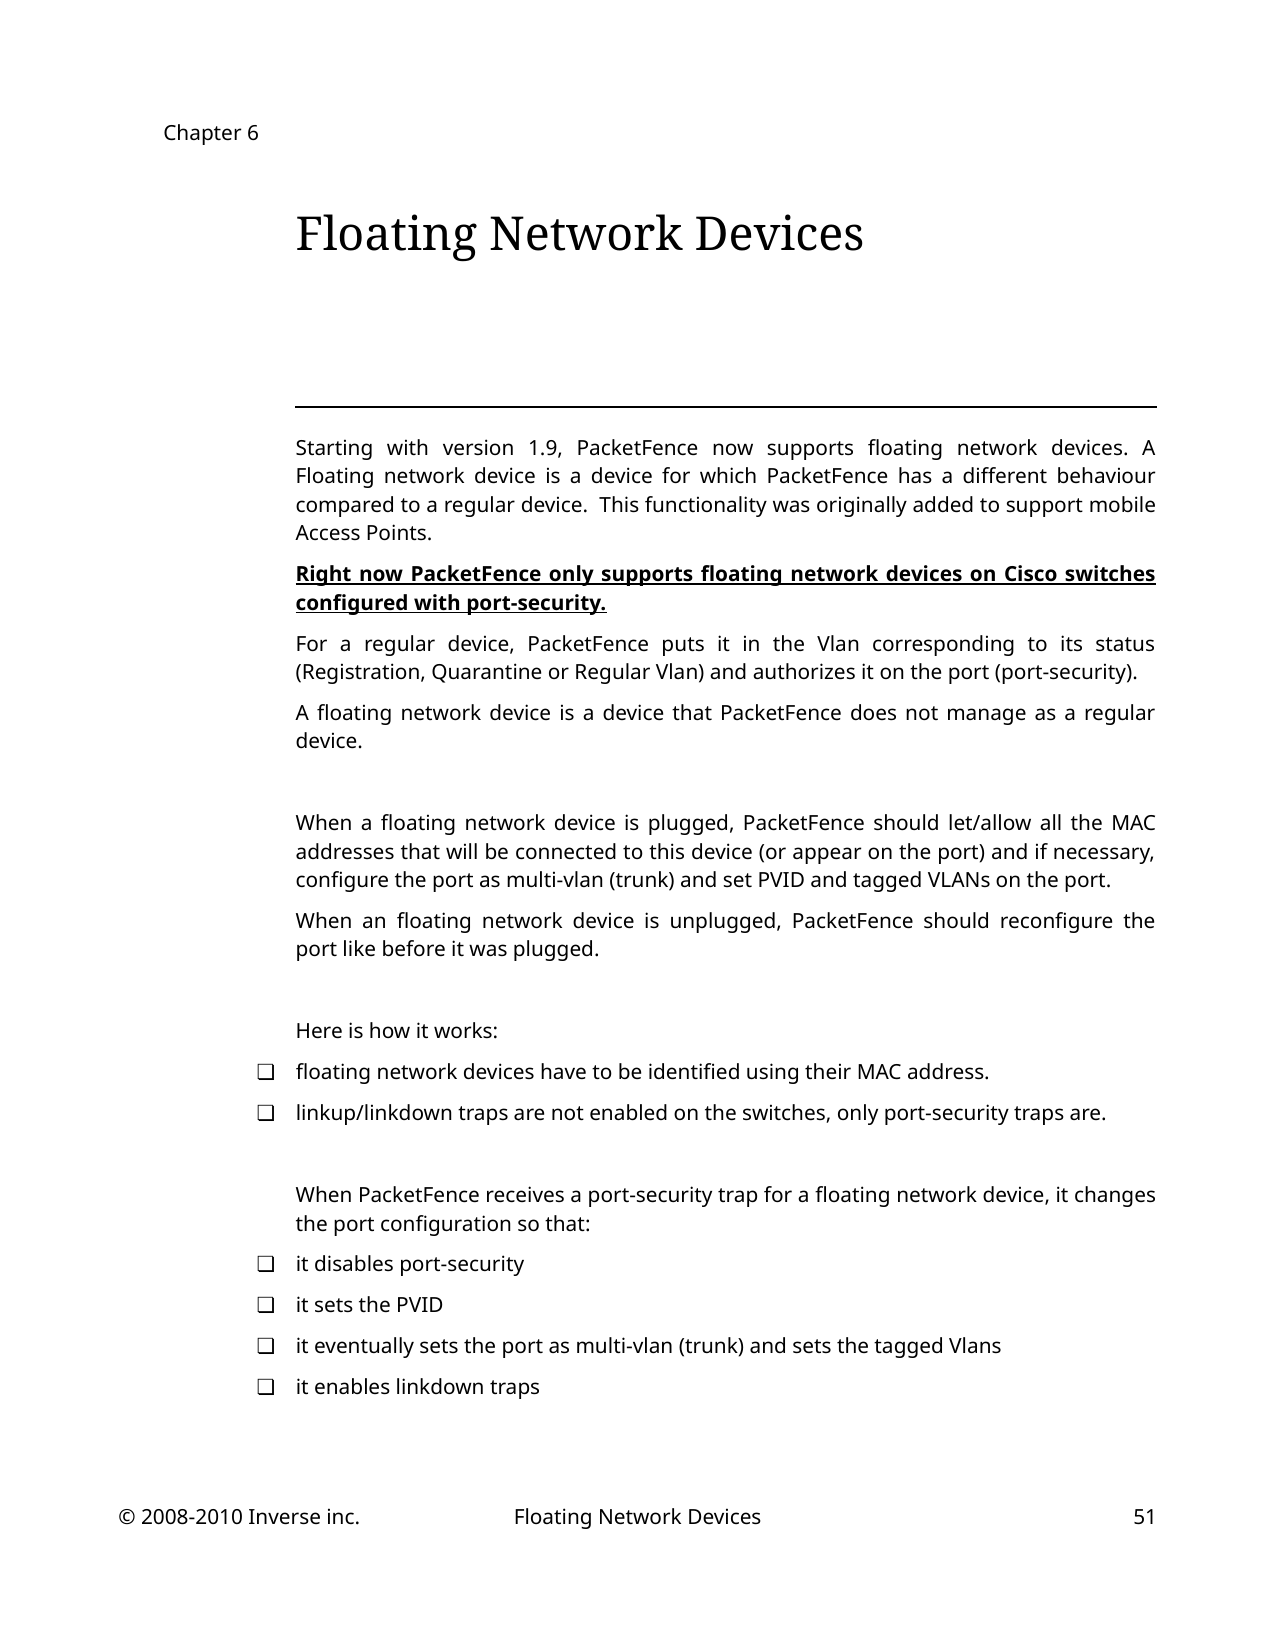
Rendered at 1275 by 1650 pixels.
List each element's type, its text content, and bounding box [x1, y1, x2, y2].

list ❏ it eventually sets the port as multi-vlan (trunk) and sets the tagged Vlans [256, 1331, 1157, 1360]
text Starting with version 1.9, PacketFence now supports floating network devices. A Floating network device is a device for which PacketFence has a different behaviour compared to a regular device. This functionality was originally added to support mobile Access Points. [295, 433, 1157, 547]
text Right now PacketFence only supports floating network devices on Cisco switches configured with port-security. [295, 559, 1157, 616]
text A floating network device is a device that PacketFence does not manage as a regular device. [295, 698, 1157, 755]
list ❏ it disables port-security [256, 1249, 1157, 1278]
text Here is how it works: [295, 1016, 1157, 1045]
list ❏ it enables linkdown traps [256, 1372, 1157, 1401]
text For a regular device, PacketFence puts it in the Vlan corresponding to its status (Registration, Quarantine or Regular Vlan) and authorizes it on the port (port-security). [295, 629, 1157, 686]
list ❏ floating network devices have to be identified using their MAC address. [256, 1057, 1157, 1086]
text When an floating network device is unplugged, PacketFence should reconfigure the port like before it was plugged. [295, 906, 1157, 963]
subtitle Floating Network Devices [295, 201, 1157, 406]
list ❏ it sets the PVID [256, 1291, 1157, 1319]
text When PacketFence receives a port-security trap for a floating network device, it changes the port configuration so that: [295, 1180, 1157, 1237]
text When a floating network device is plugged, PacketFence should let/allow all the MAC addresses that will be connected to this device (or appear on the port) and if necessary, configure the port as multi-vlan (trunk) and set PVID and tagged VLANs on the port. [295, 808, 1157, 894]
list ❏ linkup/linkdown traps are not enabled on the switches, only port-security traps are. [256, 1098, 1157, 1127]
